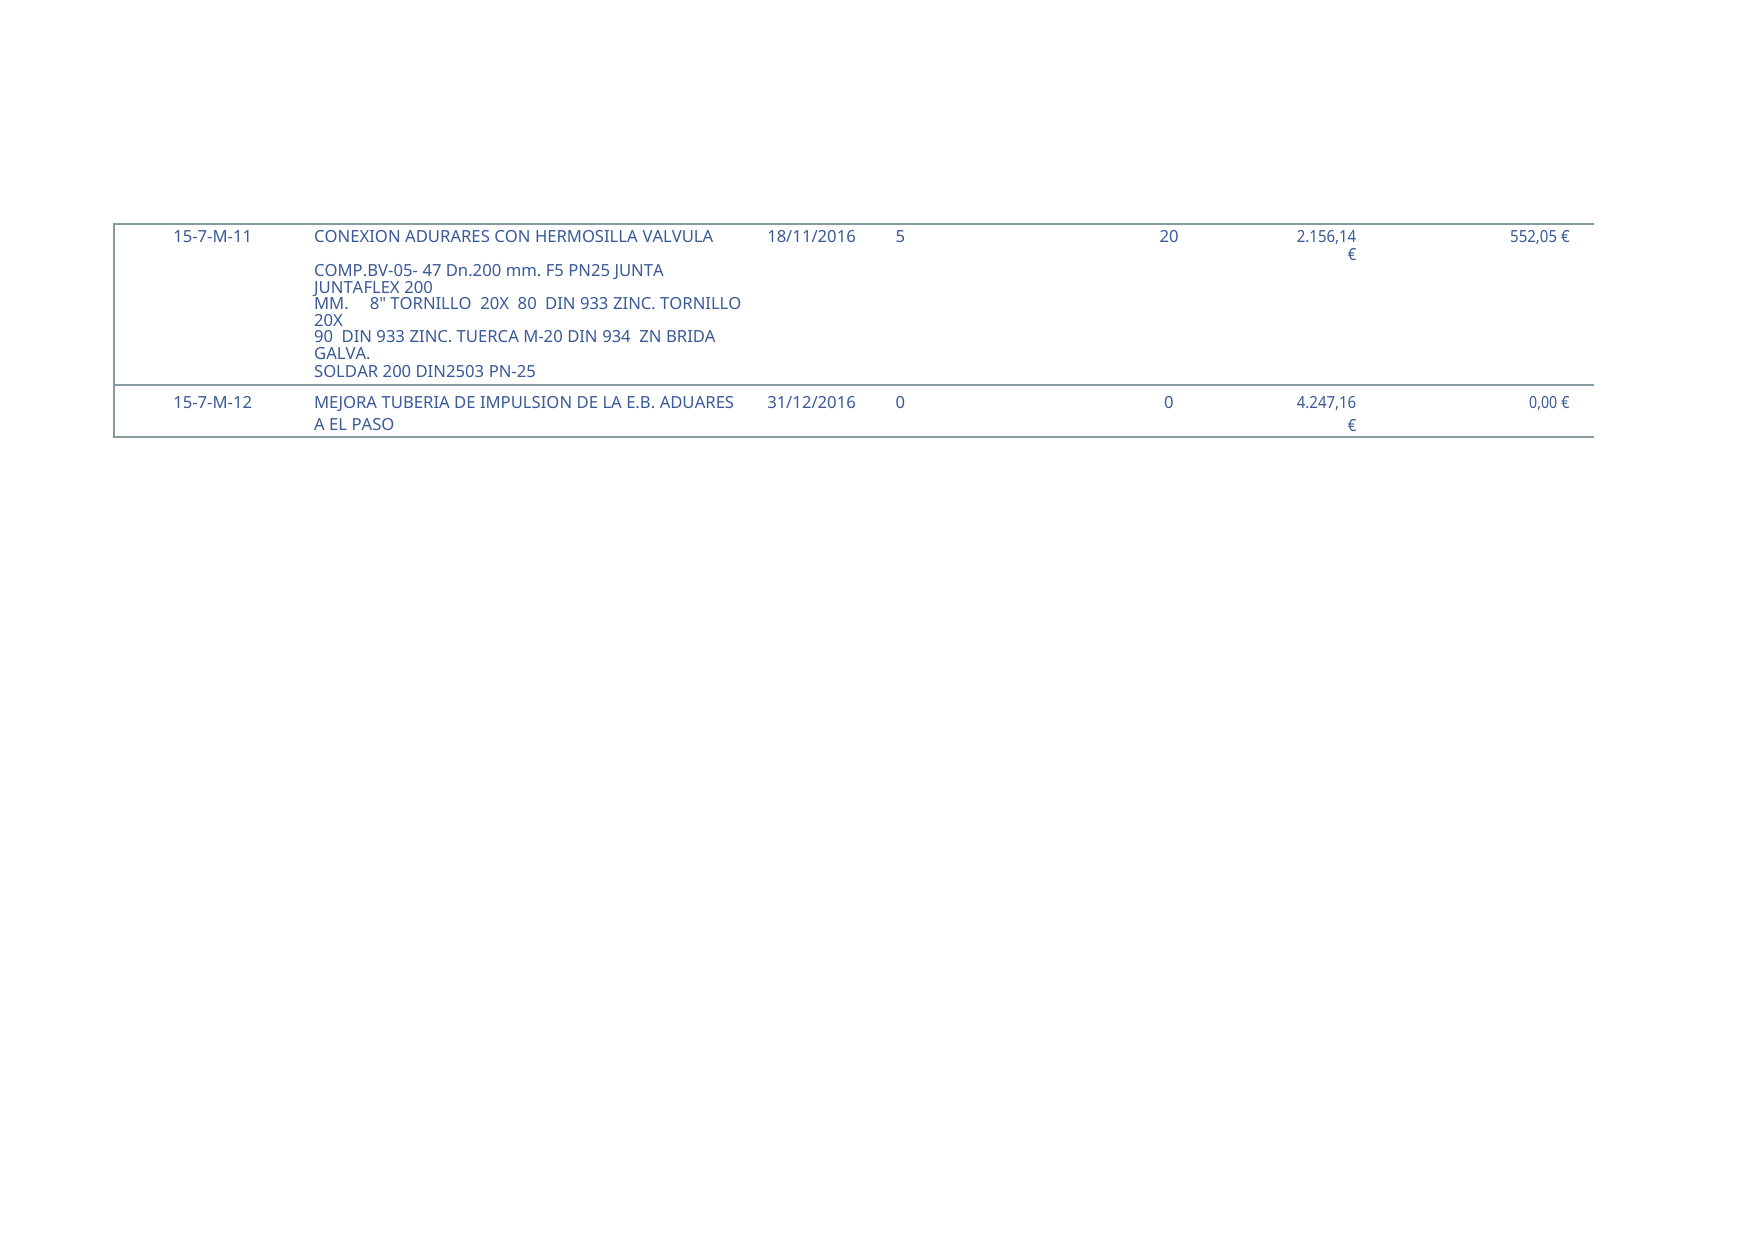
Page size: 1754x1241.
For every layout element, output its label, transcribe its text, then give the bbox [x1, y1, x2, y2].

table_cell MEJORA TUBERIA DE IMPULSION DE LA E.B. ADUARES A EL PASO [299, 386, 748, 436]
table_cell 0 [876, 386, 1083, 436]
table_cell 0,00 € [1409, 386, 1593, 436]
table_cell 5 [876, 225, 1083, 263]
table_cell [748, 330, 876, 363]
table_cell [748, 263, 876, 296]
table_cell [115, 296, 299, 329]
table_cell [1409, 363, 1593, 384]
table_cell 4.247,16 € [1288, 386, 1408, 436]
table_cell [1083, 363, 1287, 384]
table_cell [1288, 263, 1408, 296]
table_cell COMP.BV-05- 47 Dn.200 mm. F5 PN25 JUNTA JUNTAFLEX 200 [299, 263, 748, 296]
table_cell SOLDAR 200 DIN2503 PN-25 [299, 363, 748, 384]
table_cell [115, 330, 299, 363]
table_cell MM. 8" TORNILLO 20X 80 DIN 933 ZINC. TORNILLO 20X [299, 296, 748, 329]
table_cell 2.156,14 € [1288, 225, 1408, 263]
table_cell [1083, 330, 1287, 363]
table_cell [1288, 296, 1408, 329]
table_cell [1409, 296, 1593, 329]
table_cell [1288, 363, 1408, 384]
table_cell 31/12/2016 [748, 386, 876, 436]
table_cell [1083, 296, 1287, 329]
table_cell [876, 263, 1083, 296]
table_cell CONEXION ADURARES CON HERMOSILLA VALVULA [299, 225, 748, 263]
table_cell [115, 363, 299, 384]
table_cell 90 DIN 933 ZINC. TUERCA M-20 DIN 934 ZN BRIDA GALVA. [299, 330, 748, 363]
table_cell 20 [1083, 225, 1287, 263]
table_cell 552,05 € [1409, 225, 1593, 263]
table_cell 15-7-M-11 [115, 225, 299, 263]
table_cell [1083, 263, 1287, 296]
table_cell [876, 296, 1083, 329]
table_cell [115, 263, 299, 296]
table_cell [1288, 330, 1408, 363]
table_cell [1409, 330, 1593, 363]
table_cell [748, 363, 876, 384]
table_cell [876, 330, 1083, 363]
table_cell [748, 296, 876, 329]
table_cell [1409, 263, 1593, 296]
table_cell 0 [1083, 386, 1287, 436]
table_cell [876, 363, 1083, 384]
table_cell 15-7-M-12 [115, 386, 299, 436]
table_cell 18/11/2016 [748, 225, 876, 263]
